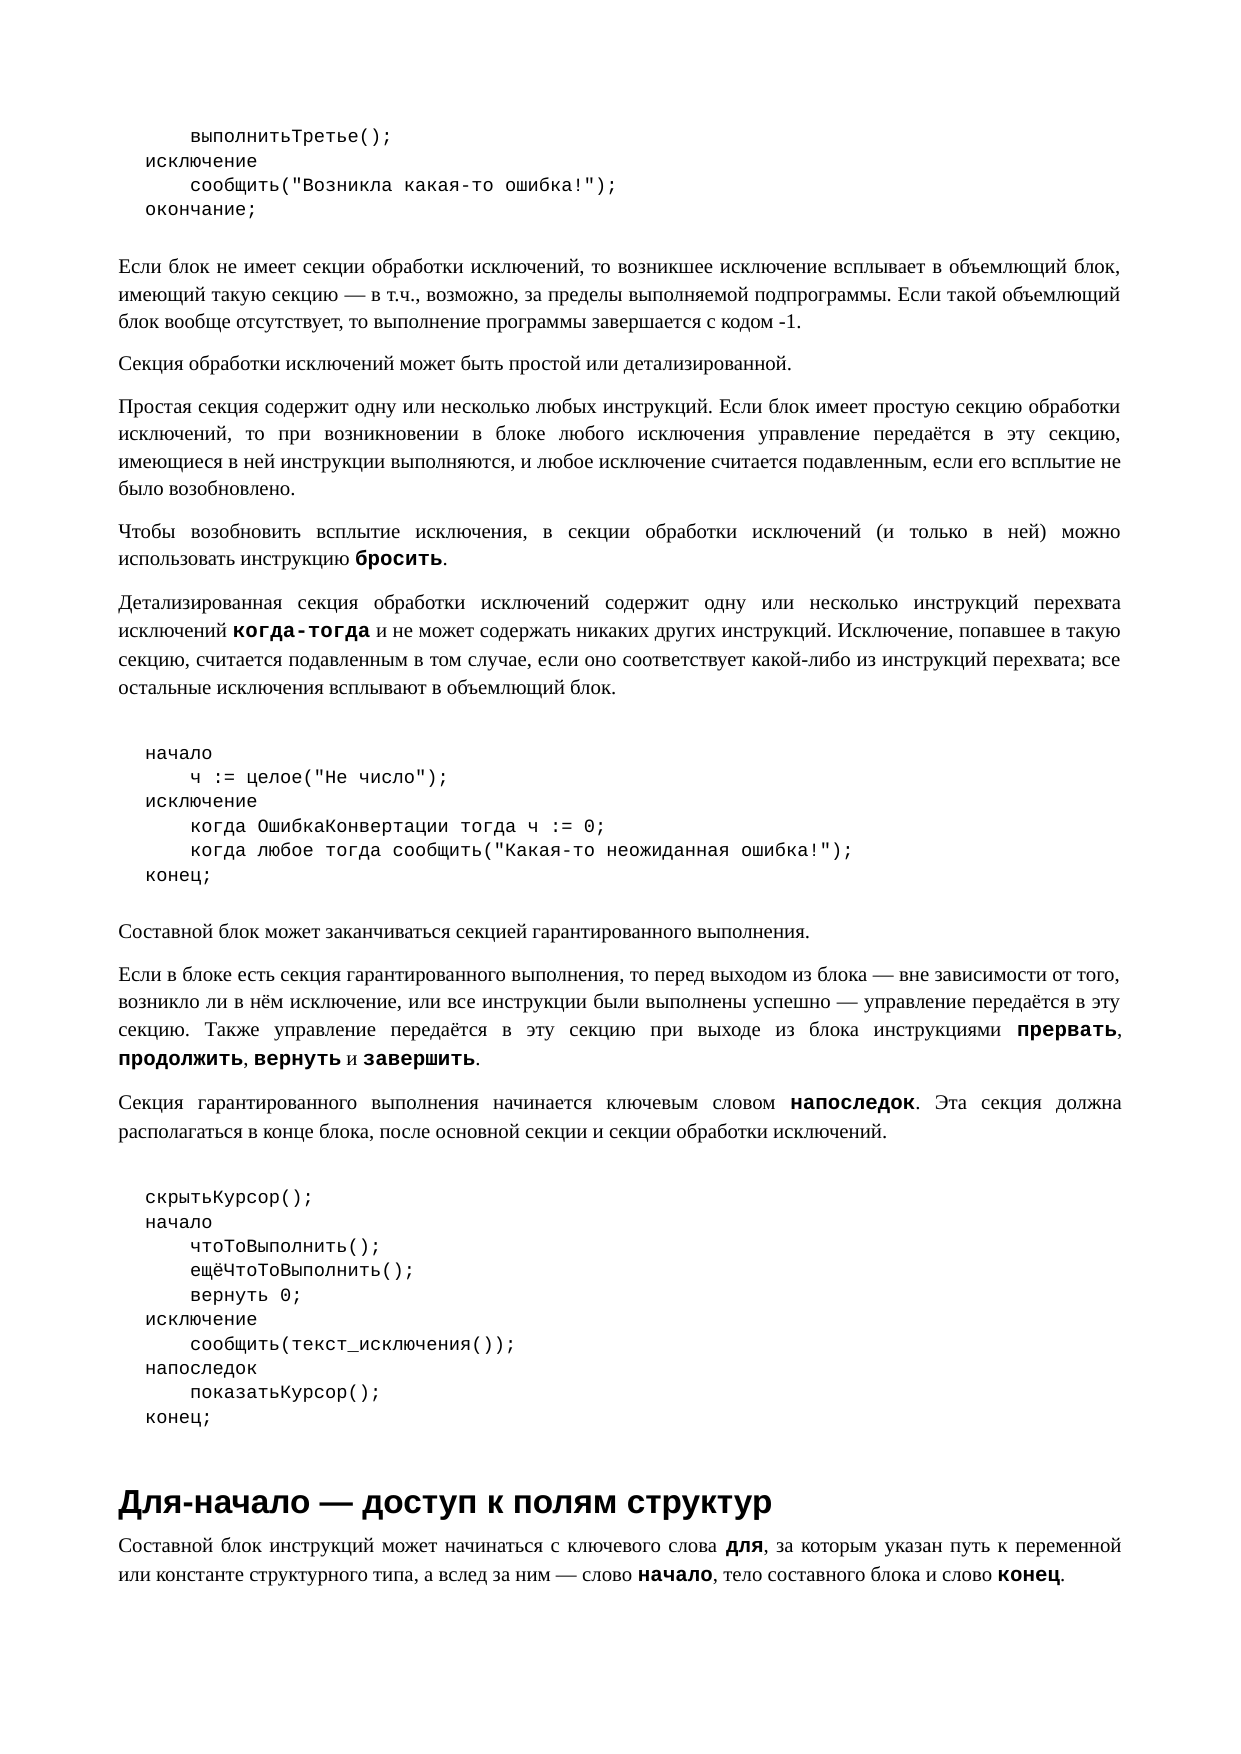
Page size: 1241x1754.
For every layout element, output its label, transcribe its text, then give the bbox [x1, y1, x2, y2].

text выполнитьТретье(); исключение сообщить("Возникла какая-то ошибка!"); окончание; [136, 118, 1104, 230]
text Чтобы возобновить всплытие исключения, в секции обработки исключений (и только в ней) можно использовать инструкцию бросить. [118, 518, 1122, 572]
text Если блок не имеет секции обработки исключений, то возникшее исключение всплывает в объемлющий блок, имеющий такую секцию — в т.ч., возможно, за пределы выполняемой подпрограммы. Если такой объемлющий блок вообще отсутствует, то выполнение программы завершается с кодом -1. [118, 254, 1122, 333]
subtitle Для-начало — доступ к полям структур [118, 1482, 1122, 1521]
text Простая секция содержит одну или несколько любых инструкций. Если блок имеет простую секцию обработки исключений, то при возникновении в блоке любого исключения управление передаётся в эту секцию, имеющиеся в ней инструкции выполняются, и любое исключение считается подавленным, если его всплытие не было возобновлено. [118, 393, 1122, 500]
text Составной блок может заканчиваться секцией гарантированного выполнения. [118, 919, 1122, 943]
text Детализированная секция обработки исключений содержит одну или несколько инструкций перехвата исключений когда-тогда и не может содержать никаких других инструкций. Исключение, попавшее в такую секцию, считается подавленным в том случае, если оно соответствует какой-либо из инструкций перехвата; все остальные исключения всплывают в объемлющий блок. [118, 590, 1122, 699]
text Если в блоке есть секция гарантированного выполнения, то перед выходом из блока — вне зависимости от того, возникло ли в нём исключение, или все инструкции были выполнены успешно — управление передаётся в эту секцию. Также управление передаётся в эту секцию при выходе из блока инструкциями прервать, продолжить, вернуть и завершить. [118, 961, 1122, 1072]
text сообщить(текст_исключения()); напоследок показатьКурсор(); конец; [136, 1326, 1104, 1438]
text Секция гарантированного выполнения начинается ключевым словом напоследок. Эта секция должна располагаться в конце блока, после основной секции и секции обработки исключений. [118, 1090, 1122, 1143]
text Секция обработки исключений может быть простой или детализированной. [118, 351, 1122, 375]
text скрытьКурсор(); начало чтоТоВыполнить(); ещёЧтоТоВыполнить(); [136, 1179, 1104, 1277]
text вернуть 0; [136, 1277, 1104, 1301]
text начало ч := целое("Не число"); исключение когда ОшибкаКонвертации тогда ч := 0; когда любое тогда сообщить("Какая-то неожиданная ошибка!"); конец; [136, 735, 1104, 896]
text Составной блок инструкций может начинаться с ключевого слова для, за которым указан путь к переменной или константе структурного типа, а вслед за ним — слово начало, тело составного блока и слово конец. [118, 1533, 1122, 1588]
text исключение [136, 1301, 1104, 1326]
